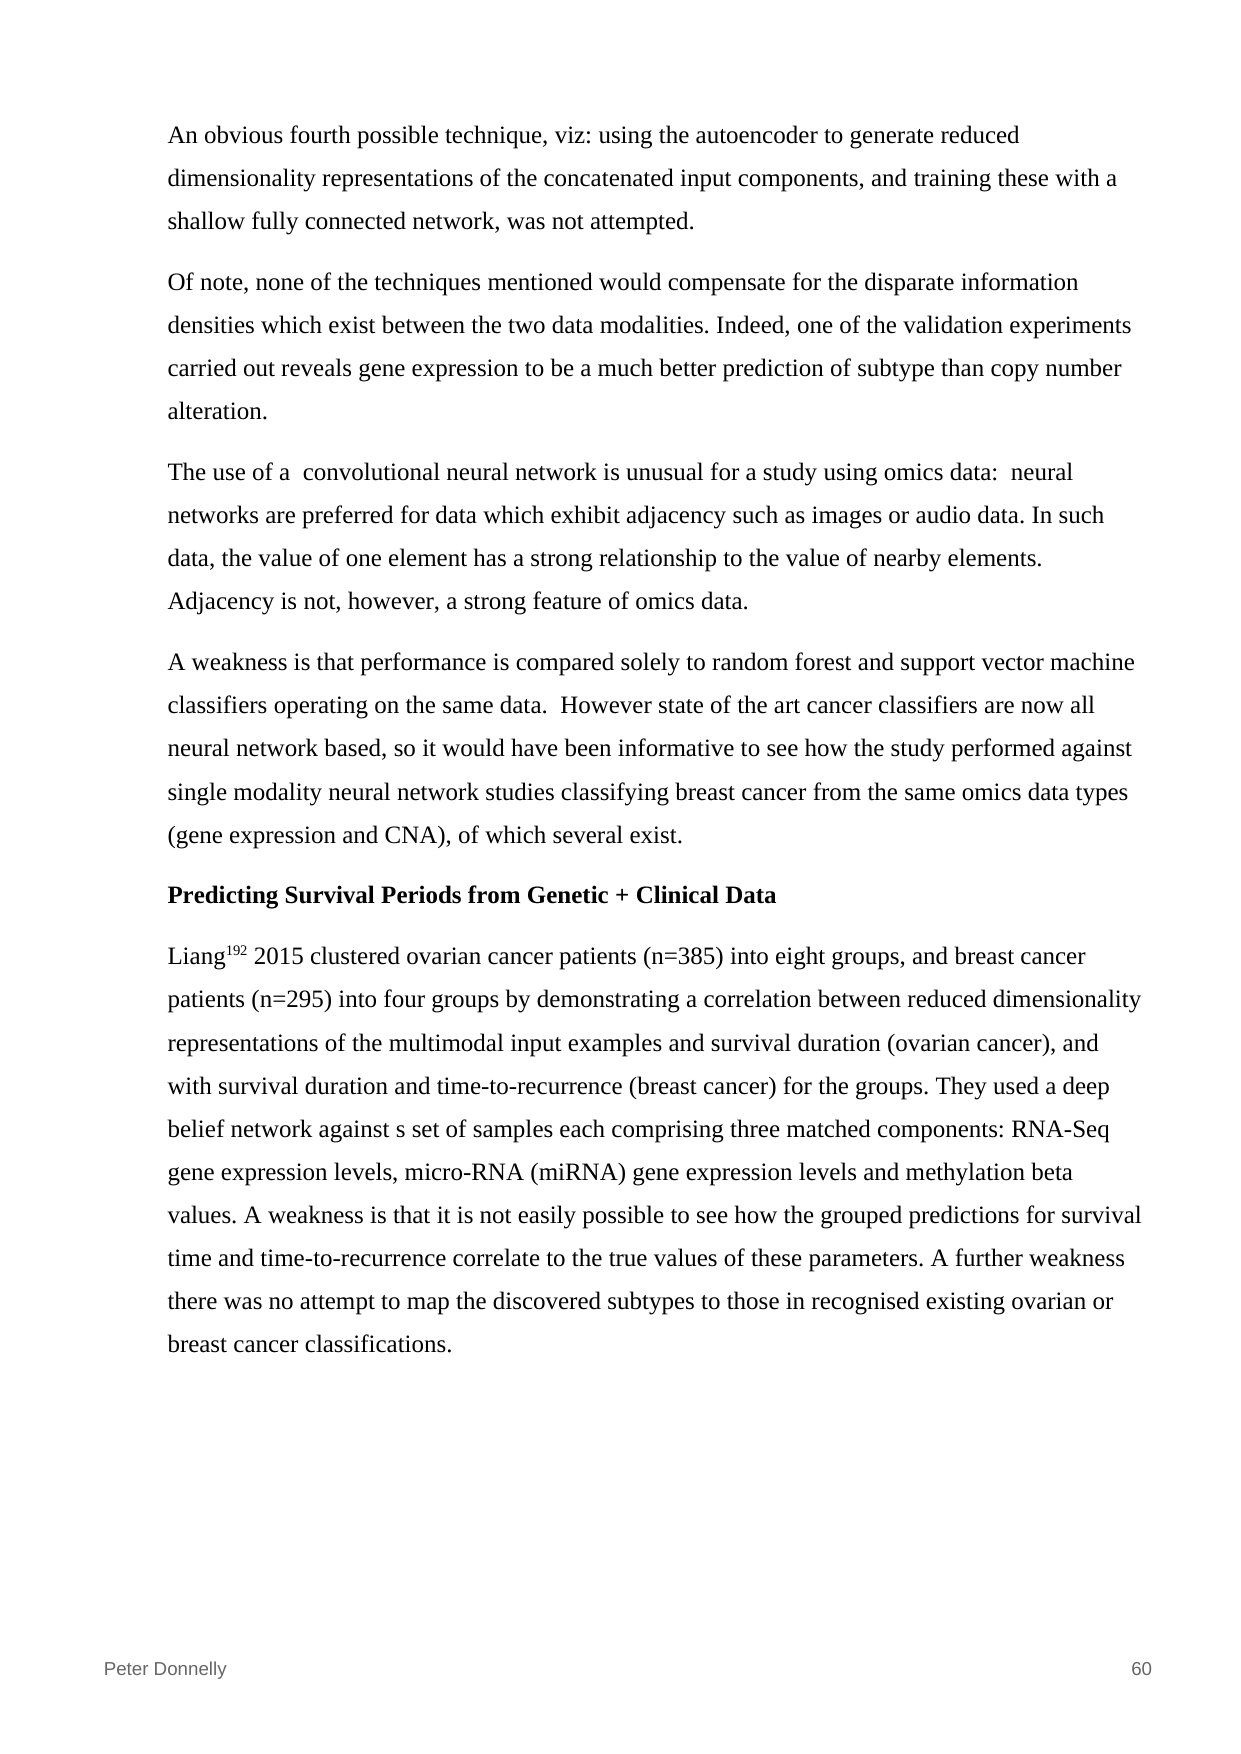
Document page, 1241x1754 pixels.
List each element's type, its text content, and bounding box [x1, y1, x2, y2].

text The use of a convolutional neural network is unusual for a study using omics data: neural networks are preferred for data which exhibit adjacency such as images or audio data. In such data, the value of one element has a strong relationship to the value of nearby elements. Adjacency is not, however, a strong feature of omics data. [167, 457, 1146, 615]
text Of note, none of the techniques mentioned would compensate for the disparate information densities which exist between the two data modalities. Indeed, one of the validation experiments carried out reveals gene expression to be a much better prediction of subtype than copy number alteration. [167, 267, 1146, 425]
text A weakness is that performance is compared solely to random forest and support vector machine classifiers operating on the same data. However state of the art cancer classifiers are now all neural network based, so it would have been informative to see how the study performed against single modality neural network studies classifying breast cancer from the same omics data types (gene expression and CNA), of which several exist. [167, 647, 1146, 848]
text Liang 2015 clustered ovarian cancer patients (n=385) into eight groups, and breast cancer patients (n=295) into four groups by demonstrating a correlation between reduced dimensionality representations of the multimodal input examples and survival duration (ovarian cancer), and with survival duration and time-to-recurrence (breast cancer) for the groups. They used a deep belief network against s set of samples each comprising three matched components: RNA-Seq gene expression levels, micro-RNA (miRNA) gene expression levels and methylation beta values. A weakness is that it is not easily possible to see how the grouped predictions for survival time and time-to-recurrence correlate to the true values of these parameters. A further weakness there was no attempt to map the discovered subtypes to those in recognised existing ovarian or breast cancer classifications. [167, 941, 1146, 1358]
text Predicting Survival Periods from Genetic + Clinical Data [167, 881, 1146, 909]
text An obvious fourth possible technique, viz: using the autoencoder to generate reduced dimensionality representations of the concatenated input components, and training these with a shallow fully connected network, was not attempted. [167, 120, 1146, 235]
